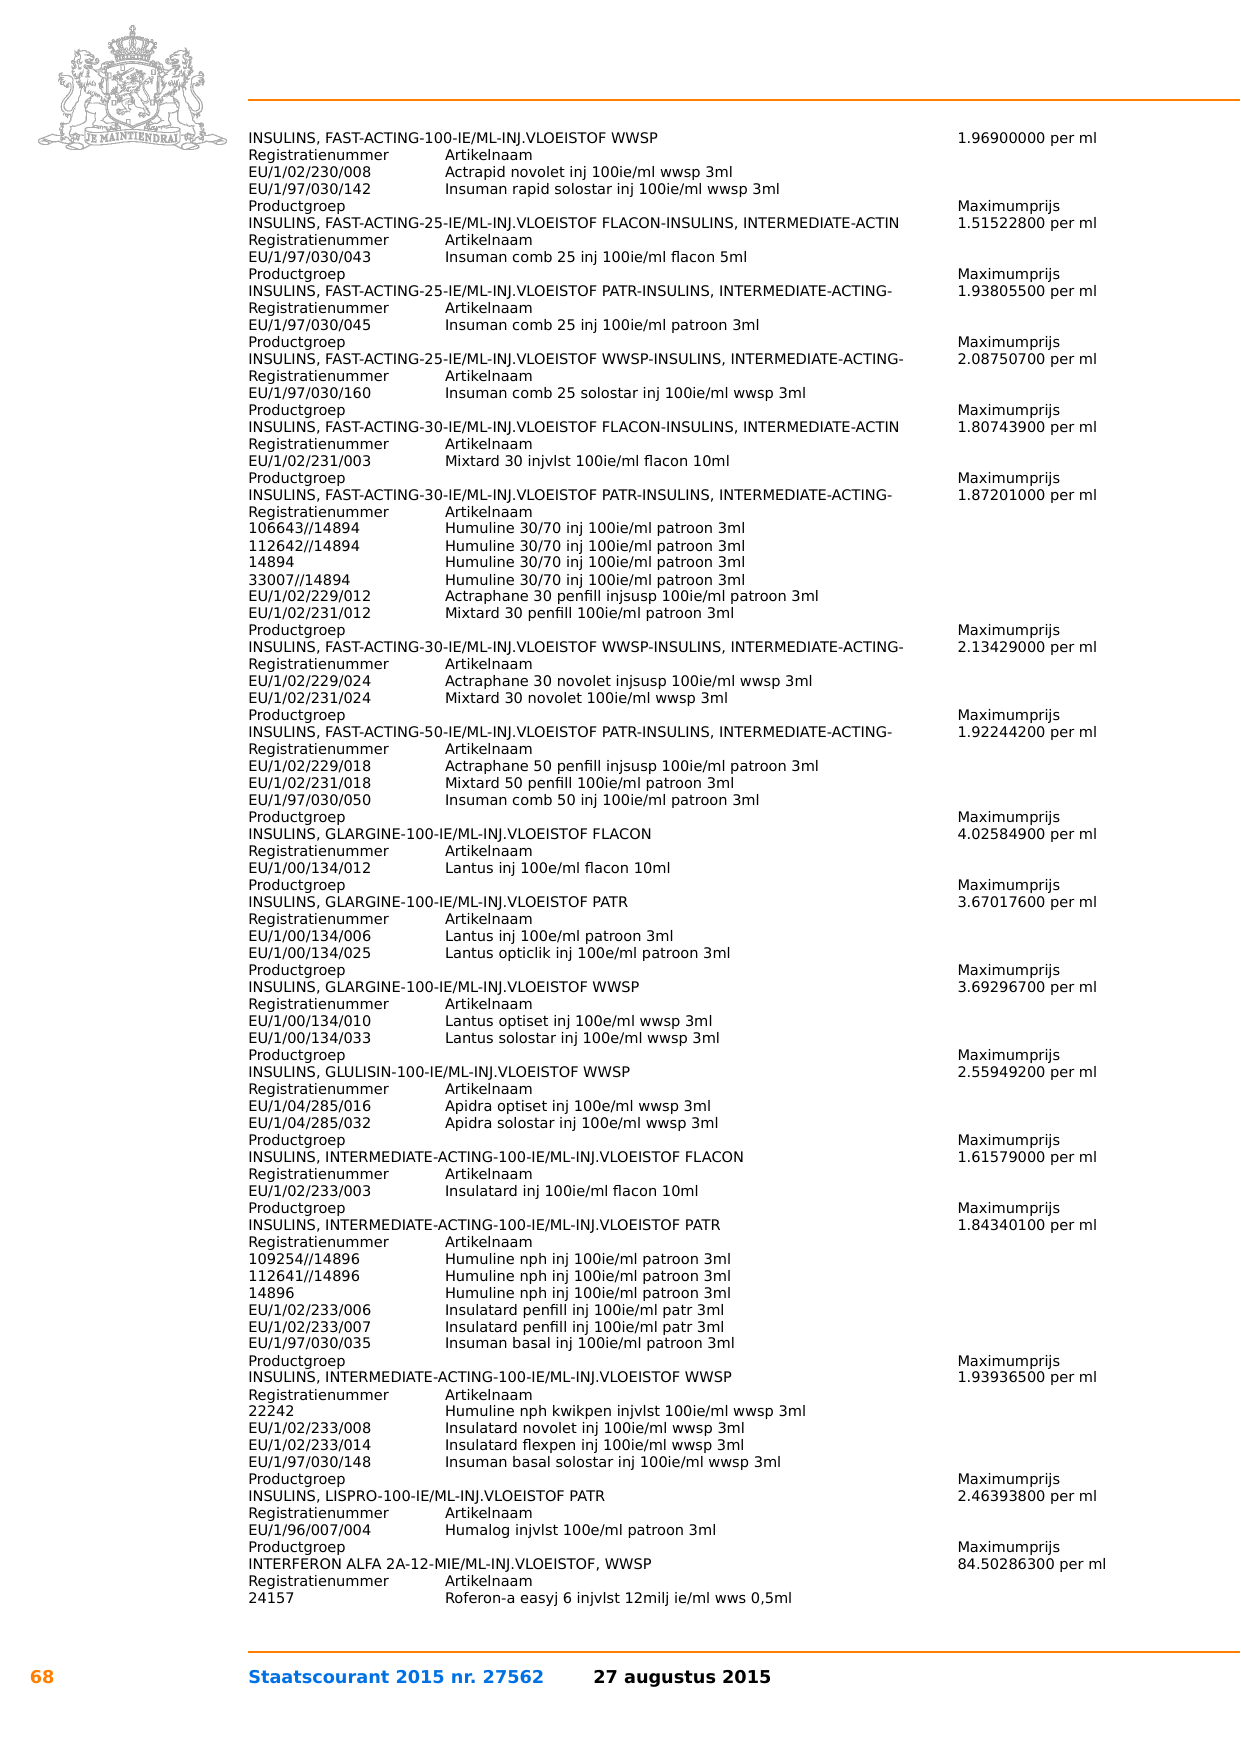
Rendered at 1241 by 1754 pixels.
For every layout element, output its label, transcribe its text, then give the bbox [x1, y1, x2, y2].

table_cell Humalog injvlst 100e/ml patroon 3ml [439, 1522, 951, 1539]
table_cell Artikelnaam [439, 1386, 951, 1403]
table_cell EU/1/97/030/148 [248, 1454, 439, 1471]
table_cell [951, 1285, 1163, 1301]
table_cell [951, 843, 1163, 860]
table_cell Productgroep [248, 1471, 439, 1488]
table_cell [951, 1098, 1163, 1115]
table_cell Productgroep [248, 402, 439, 418]
table_cell Registratienummer [248, 1386, 439, 1403]
table_cell 1.51522800 per ml [951, 215, 1163, 232]
table_cell Insuman comb 25 inj 100ie/ml patroon 3ml [439, 317, 951, 334]
table_cell 1.93936500 per ml [951, 1369, 1163, 1386]
table_cell Productgroep [248, 1047, 439, 1064]
table_cell [951, 1505, 1163, 1522]
table_cell [951, 571, 1163, 588]
table_cell Productgroep [248, 809, 439, 826]
table_cell Lantus inj 100e/ml flacon 10ml [439, 860, 951, 877]
table_cell EU/1/96/007/004 [248, 1522, 439, 1539]
table_cell [951, 1183, 1163, 1199]
table_cell Artikelnaam [439, 300, 951, 317]
table_cell Artikelnaam [439, 147, 951, 164]
table_cell [439, 1047, 951, 1064]
table_cell 1.96900000 per ml [951, 130, 1163, 147]
table_cell INSULINS, FAST-ACTING-30-IE/ML-INJ.VLOEISTOF WWSP-INSULINS, INTERMEDIATE-ACTING- [248, 639, 951, 656]
table_cell INSULINS, GLULISIN-100-IE/ML-INJ.VLOEISTOF WWSP [248, 1064, 951, 1081]
table_cell Maximumprijs [951, 1047, 1163, 1064]
table_cell Productgroep [248, 1200, 439, 1217]
table_cell [951, 385, 1163, 402]
table_cell [439, 1200, 951, 1217]
table_cell Insuman basal inj 100ie/ml patroon 3ml [439, 1335, 951, 1352]
table_cell Humuline nph inj 100ie/ml patroon 3ml [439, 1268, 951, 1284]
table_cell [951, 1115, 1163, 1132]
table_cell 2.08750700 per ml [951, 351, 1163, 368]
table_cell Insuman comb 25 inj 100ie/ml flacon 5ml [439, 249, 951, 266]
table_cell Insuman rapid solostar inj 100ie/ml wwsp 3ml [439, 181, 951, 198]
table_cell 112642//14894 [248, 538, 439, 554]
table_cell INTERFERON ALFA 2A-12-MIE/ML-INJ.VLOEISTOF, WWSP [248, 1556, 951, 1573]
table_cell [439, 334, 951, 351]
table_cell [951, 164, 1163, 181]
table_cell INSULINS, FAST-ACTING-50-IE/ML-INJ.VLOEISTOF PATR-INSULINS, INTERMEDIATE-ACTING- [248, 724, 951, 741]
table_cell Artikelnaam [439, 1573, 951, 1590]
table_cell [439, 266, 951, 283]
table_cell [951, 1386, 1163, 1403]
table_cell Actrapid novolet inj 100ie/ml wwsp 3ml [439, 164, 951, 181]
table_cell Lantus opticlik inj 100e/ml patroon 3ml [439, 945, 951, 962]
table_cell EU/1/97/030/142 [248, 181, 439, 198]
table_cell INSULINS, GLARGINE-100-IE/ML-INJ.VLOEISTOF FLACON [248, 826, 951, 843]
table_cell [951, 758, 1163, 775]
table_cell [439, 622, 951, 639]
table_cell EU/1/02/233/014 [248, 1437, 439, 1454]
table_cell [951, 1251, 1163, 1267]
table_cell [951, 860, 1163, 877]
table_cell INSULINS, FAST-ACTING-30-IE/ML-INJ.VLOEISTOF FLACON-INSULINS, INTERMEDIATE-ACTIN [248, 419, 951, 436]
table_cell Registratienummer [248, 996, 439, 1013]
table_cell INSULINS, FAST-ACTING-30-IE/ML-INJ.VLOEISTOF PATR-INSULINS, INTERMEDIATE-ACTING- [248, 486, 951, 503]
table_cell [439, 1132, 951, 1149]
table_cell INSULINS, FAST-ACTING-100-IE/ML-INJ.VLOEISTOF WWSP [248, 130, 951, 147]
table_cell [951, 453, 1163, 469]
table_cell EU/1/97/030/045 [248, 317, 439, 334]
table_cell EU/1/00/134/033 [248, 1030, 439, 1047]
table_cell Maximumprijs [951, 334, 1163, 351]
table_cell EU/1/02/233/006 [248, 1301, 439, 1318]
table_cell EU/1/02/233/008 [248, 1420, 439, 1437]
table_cell 112641//14896 [248, 1268, 439, 1284]
table_cell 1.80743900 per ml [951, 419, 1163, 436]
table_cell [951, 1319, 1163, 1335]
table_cell Artikelnaam [439, 436, 951, 452]
table_cell Mixtard 30 penfill 100ie/ml patroon 3ml [439, 605, 951, 622]
table_cell Artikelnaam [439, 996, 951, 1013]
table_cell 109254//14896 [248, 1251, 439, 1267]
table_cell Mixtard 30 novolet 100ie/ml wwsp 3ml [439, 690, 951, 707]
table_cell Productgroep [248, 1132, 439, 1149]
table_cell [951, 792, 1163, 809]
table_cell Lantus optiset inj 100e/ml wwsp 3ml [439, 1013, 951, 1030]
table_cell [951, 1437, 1163, 1454]
table_cell Insulatard flexpen inj 100ie/ml wwsp 3ml [439, 1437, 951, 1454]
table_cell [951, 690, 1163, 707]
table_cell INSULINS, INTERMEDIATE-ACTING-100-IE/ML-INJ.VLOEISTOF WWSP [248, 1369, 951, 1386]
table_cell [951, 436, 1163, 452]
table_cell [951, 928, 1163, 945]
table_cell [439, 962, 951, 979]
table_cell [951, 538, 1163, 554]
table_cell EU/1/02/229/012 [248, 588, 439, 605]
table_cell 2.13429000 per ml [951, 639, 1163, 656]
table_cell Actraphane 30 novolet injsusp 100ie/ml wwsp 3ml [439, 673, 951, 690]
table_cell Humuline 30/70 inj 100ie/ml patroon 3ml [439, 554, 951, 571]
table_cell INSULINS, GLARGINE-100-IE/ML-INJ.VLOEISTOF PATR [248, 894, 951, 911]
table_cell Maximumprijs [951, 470, 1163, 486]
table_cell [951, 232, 1163, 249]
table_cell INSULINS, FAST-ACTING-25-IE/ML-INJ.VLOEISTOF PATR-INSULINS, INTERMEDIATE-ACTING- [248, 283, 951, 300]
table_cell Actraphane 50 penfill injsusp 100ie/ml patroon 3ml [439, 758, 951, 775]
table_cell Artikelnaam [439, 1234, 951, 1251]
table_cell Artikelnaam [439, 368, 951, 384]
table_cell Insuman basal solostar inj 100ie/ml wwsp 3ml [439, 1454, 951, 1471]
table_cell Humuline 30/70 inj 100ie/ml patroon 3ml [439, 571, 951, 588]
table_cell Artikelnaam [439, 843, 951, 860]
table_cell Maximumprijs [951, 877, 1163, 894]
picture [38, 25, 227, 150]
table_cell Roferon-a easyj 6 injvlst 12milj ie/ml wws 0,5ml [439, 1590, 951, 1607]
table_cell 24157 [248, 1590, 439, 1607]
table_cell Registratienummer [248, 232, 439, 249]
table_cell EU/1/02/230/008 [248, 164, 439, 181]
table_cell Productgroep [248, 622, 439, 639]
table_cell Insulatard novolet inj 100ie/ml wwsp 3ml [439, 1420, 951, 1437]
table_cell EU/1/97/030/050 [248, 792, 439, 809]
table_cell Registratienummer [248, 1573, 439, 1590]
table_cell Registratienummer [248, 843, 439, 860]
table_cell EU/1/02/231/003 [248, 453, 439, 469]
table_cell [439, 707, 951, 724]
table_cell Productgroep [248, 266, 439, 283]
table_cell INSULINS, GLARGINE-100-IE/ML-INJ.VLOEISTOF WWSP [248, 979, 951, 996]
table_cell EU/1/02/231/012 [248, 605, 439, 622]
table_cell [951, 181, 1163, 198]
table_cell [951, 945, 1163, 962]
table_cell [951, 1013, 1163, 1030]
table_cell 22242 [248, 1403, 439, 1420]
table_cell Registratienummer [248, 1234, 439, 1251]
table_cell Apidra optiset inj 100e/ml wwsp 3ml [439, 1098, 951, 1115]
table_cell 3.67017600 per ml [951, 894, 1163, 911]
table_cell [951, 1403, 1163, 1420]
table_cell [951, 368, 1163, 384]
table_cell EU/1/04/285/032 [248, 1115, 439, 1132]
table_cell INSULINS, INTERMEDIATE-ACTING-100-IE/ML-INJ.VLOEISTOF FLACON [248, 1149, 951, 1166]
table_cell EU/1/97/030/035 [248, 1335, 439, 1352]
table_cell Productgroep [248, 877, 439, 894]
table_cell Productgroep [248, 707, 439, 724]
table_cell Registratienummer [248, 1081, 439, 1098]
table_cell Maximumprijs [951, 1471, 1163, 1488]
table_cell [951, 504, 1163, 520]
table_cell [951, 1335, 1163, 1352]
table_cell 4.02584900 per ml [951, 826, 1163, 843]
table_cell [439, 402, 951, 418]
table_cell [951, 656, 1163, 673]
table_cell 3.69296700 per ml [951, 979, 1163, 996]
table_cell INSULINS, FAST-ACTING-25-IE/ML-INJ.VLOEISTOF FLACON-INSULINS, INTERMEDIATE-ACTIN [248, 215, 951, 232]
table_cell Maximumprijs [951, 1353, 1163, 1369]
table_cell EU/1/97/030/160 [248, 385, 439, 402]
table_cell Mixtard 50 penfill 100ie/ml patroon 3ml [439, 775, 951, 792]
table_cell EU/1/02/231/018 [248, 775, 439, 792]
table_cell 84.50286300 per ml [951, 1556, 1163, 1573]
table_cell Registratienummer [248, 656, 439, 673]
table_cell Productgroep [248, 470, 439, 486]
table_cell Artikelnaam [439, 741, 951, 758]
table_cell 1.84340100 per ml [951, 1217, 1163, 1233]
table_cell Apidra solostar inj 100e/ml wwsp 3ml [439, 1115, 951, 1132]
table_cell 106643//14894 [248, 520, 439, 537]
table_cell Maximumprijs [951, 402, 1163, 418]
table_cell Insuman comb 25 solostar inj 100ie/ml wwsp 3ml [439, 385, 951, 402]
table_cell Artikelnaam [439, 911, 951, 928]
table_cell Humuline nph inj 100ie/ml patroon 3ml [439, 1285, 951, 1301]
table_cell EU/1/00/134/006 [248, 928, 439, 945]
table_cell [951, 605, 1163, 622]
table_cell [439, 1471, 951, 1488]
table_cell Maximumprijs [951, 707, 1163, 724]
table_cell EU/1/02/233/003 [248, 1183, 439, 1199]
table_cell [951, 775, 1163, 792]
table_cell [951, 1081, 1163, 1098]
table_cell INSULINS, FAST-ACTING-25-IE/ML-INJ.VLOEISTOF WWSP-INSULINS, INTERMEDIATE-ACTING- [248, 351, 951, 368]
table_cell EU/1/02/229/018 [248, 758, 439, 775]
table_cell Lantus solostar inj 100e/ml wwsp 3ml [439, 1030, 951, 1047]
table_cell Humuline 30/70 inj 100ie/ml patroon 3ml [439, 520, 951, 537]
table_cell 14894 [248, 554, 439, 571]
table_cell [951, 147, 1163, 164]
table_cell Registratienummer [248, 1505, 439, 1522]
table_cell EU/1/97/030/043 [248, 249, 439, 266]
table_cell 2.46393800 per ml [951, 1488, 1163, 1505]
table_cell [951, 1030, 1163, 1047]
table_cell [439, 198, 951, 215]
table_cell Productgroep [248, 334, 439, 351]
table_cell EU/1/00/134/010 [248, 1013, 439, 1030]
table_cell 1.87201000 per ml [951, 486, 1163, 503]
table_cell Artikelnaam [439, 232, 951, 249]
table_cell Insuman comb 50 inj 100ie/ml patroon 3ml [439, 792, 951, 809]
table_cell Maximumprijs [951, 1132, 1163, 1149]
table_cell Mixtard 30 injvlst 100ie/ml flacon 10ml [439, 453, 951, 469]
table_cell Registratienummer [248, 300, 439, 317]
table_cell Actraphane 30 penfill injsusp 100ie/ml patroon 3ml [439, 588, 951, 605]
table_cell 14896 [248, 1285, 439, 1301]
table_cell [951, 1454, 1163, 1471]
table_cell Registratienummer [248, 504, 439, 520]
table_cell EU/1/02/231/024 [248, 690, 439, 707]
table_cell [951, 741, 1163, 758]
table_cell [951, 588, 1163, 605]
table_cell Artikelnaam [439, 656, 951, 673]
table_cell [951, 673, 1163, 690]
table_cell Humuline 30/70 inj 100ie/ml patroon 3ml [439, 538, 951, 554]
table_cell Artikelnaam [439, 1081, 951, 1098]
table_cell [439, 809, 951, 826]
table_cell Registratienummer [248, 1166, 439, 1183]
table_cell INSULINS, LISPRO-100-IE/ML-INJ.VLOEISTOF PATR [248, 1488, 951, 1505]
table_cell 1.92244200 per ml [951, 724, 1163, 741]
table_cell [951, 317, 1163, 334]
table_cell 33007//14894 [248, 571, 439, 588]
table_cell [951, 911, 1163, 928]
table_cell Registratienummer [248, 368, 439, 384]
table_cell 1.93805500 per ml [951, 283, 1163, 300]
table_cell [439, 1353, 951, 1369]
table_cell Insulatard penfill inj 100ie/ml patr 3ml [439, 1319, 951, 1335]
table_cell [439, 470, 951, 486]
table_cell [951, 1522, 1163, 1539]
table_cell Maximumprijs [951, 1200, 1163, 1217]
table_cell Insulatard inj 100ie/ml flacon 10ml [439, 1183, 951, 1199]
table_cell EU/1/04/285/016 [248, 1098, 439, 1115]
table_cell [439, 1539, 951, 1556]
table_cell Artikelnaam [439, 1166, 951, 1183]
table_cell [951, 520, 1163, 537]
table_cell Registratienummer [248, 911, 439, 928]
table_cell Maximumprijs [951, 622, 1163, 639]
table_cell Productgroep [248, 962, 439, 979]
table_cell [951, 1573, 1163, 1590]
table_cell Artikelnaam [439, 504, 951, 520]
table_cell 1.61579000 per ml [951, 1149, 1163, 1166]
table_cell Maximumprijs [951, 962, 1163, 979]
table_cell Maximumprijs [951, 266, 1163, 283]
table_cell Humuline nph kwikpen injvlst 100ie/ml wwsp 3ml [439, 1403, 951, 1420]
table_cell EU/1/00/134/012 [248, 860, 439, 877]
table_cell [951, 1590, 1163, 1607]
table_cell [951, 1420, 1163, 1437]
table_cell EU/1/02/233/007 [248, 1319, 439, 1335]
table_cell EU/1/00/134/025 [248, 945, 439, 962]
table_cell Registratienummer [248, 741, 439, 758]
table_cell [951, 1166, 1163, 1183]
table_cell Maximumprijs [951, 809, 1163, 826]
table_cell [951, 249, 1163, 266]
table_cell Maximumprijs [951, 198, 1163, 215]
table_cell [951, 1234, 1163, 1251]
table_cell Lantus inj 100e/ml patroon 3ml [439, 928, 951, 945]
table_cell INSULINS, INTERMEDIATE-ACTING-100-IE/ML-INJ.VLOEISTOF PATR [248, 1217, 951, 1233]
table_cell [951, 1268, 1163, 1284]
table_cell Humuline nph inj 100ie/ml patroon 3ml [439, 1251, 951, 1267]
table_cell [951, 996, 1163, 1013]
table_cell Registratienummer [248, 147, 439, 164]
table_cell Productgroep [248, 198, 439, 215]
table_cell [951, 300, 1163, 317]
table_cell EU/1/02/229/024 [248, 673, 439, 690]
table_cell 2.55949200 per ml [951, 1064, 1163, 1081]
table_cell Productgroep [248, 1353, 439, 1369]
table_cell [951, 554, 1163, 571]
table_cell Artikelnaam [439, 1505, 951, 1522]
table_cell Productgroep [248, 1539, 439, 1556]
table_cell [951, 1301, 1163, 1318]
table_cell [439, 877, 951, 894]
table_cell Maximumprijs [951, 1539, 1163, 1556]
table_cell Registratienummer [248, 436, 439, 452]
table_cell Insulatard penfill inj 100ie/ml patr 3ml [439, 1301, 951, 1318]
